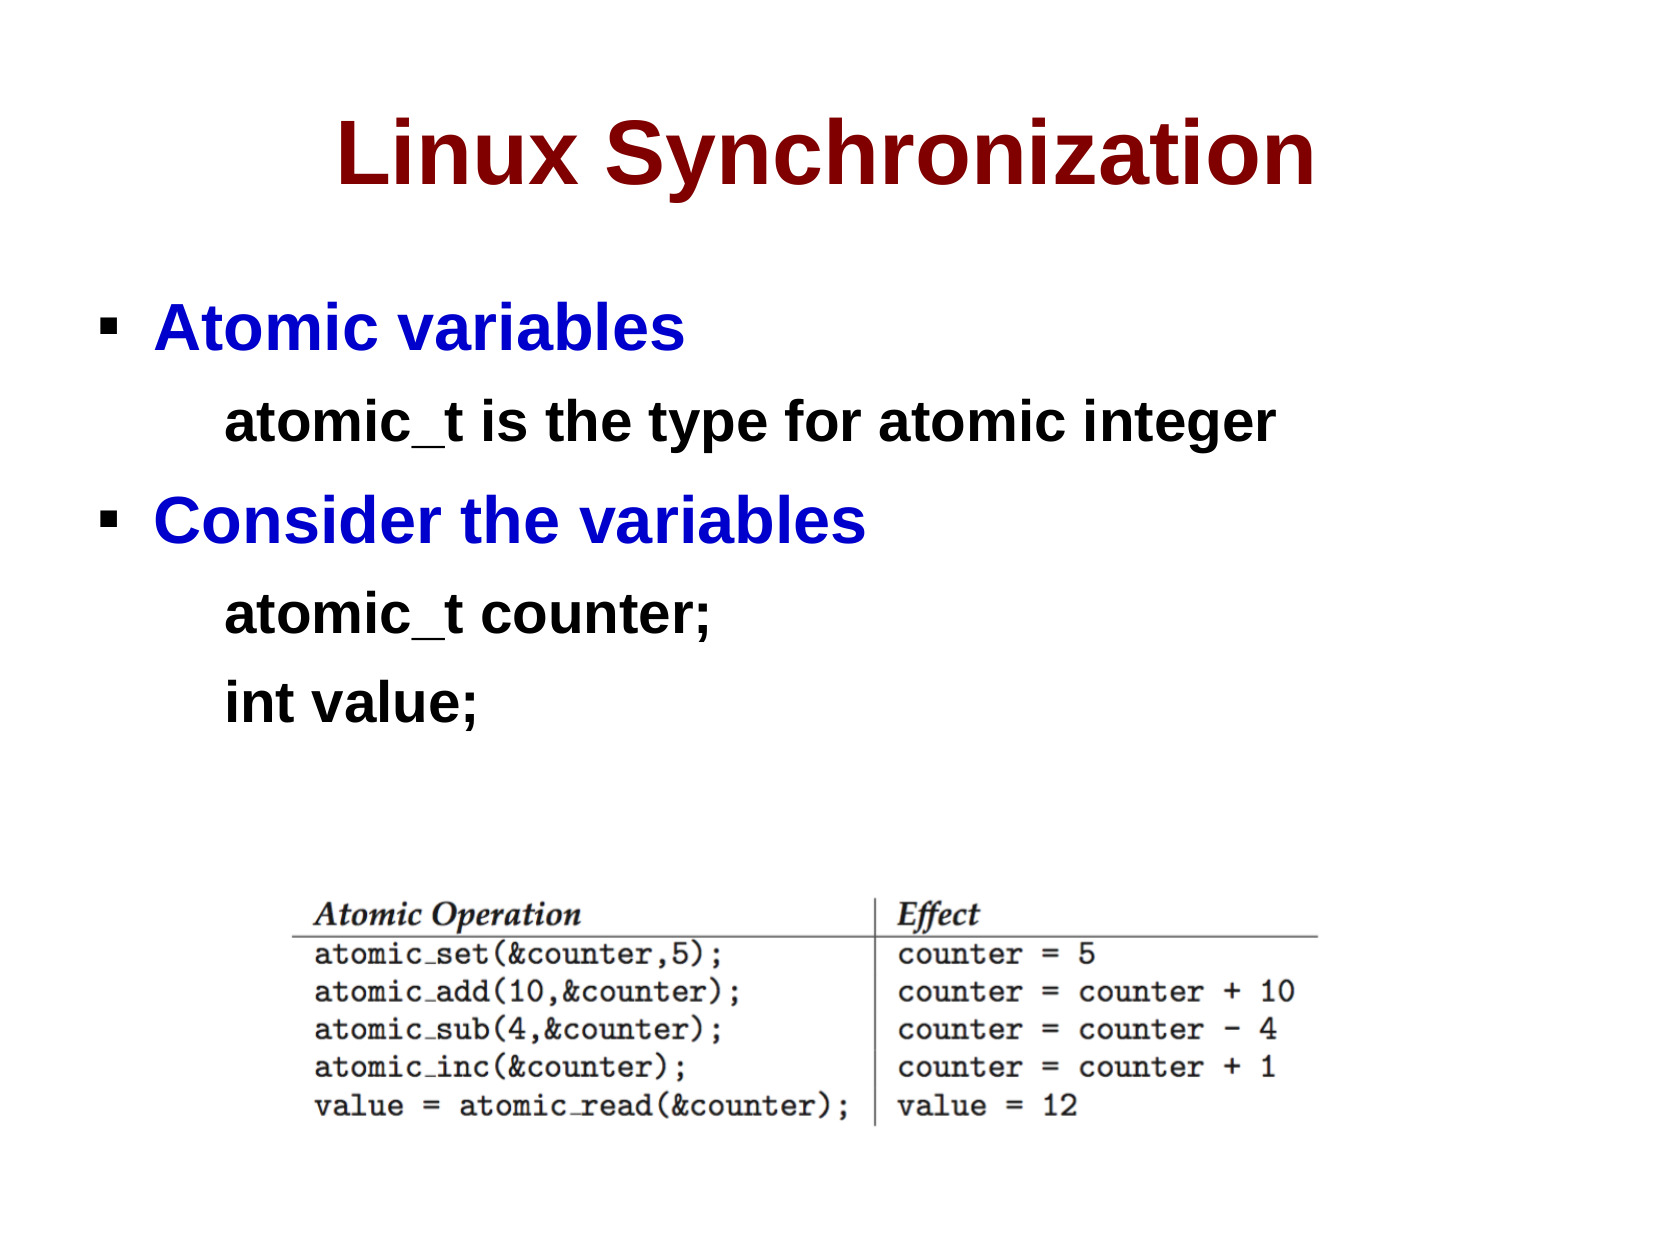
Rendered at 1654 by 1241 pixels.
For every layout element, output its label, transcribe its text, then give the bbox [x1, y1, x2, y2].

list Atomic variables atomic_t is the type for atomic integer Consider the variables atomic_t counter; int value; [82, 290, 1571, 1010]
picture [245, 873, 1359, 1166]
title Linux Synchronization [82, 49, 1571, 257]
